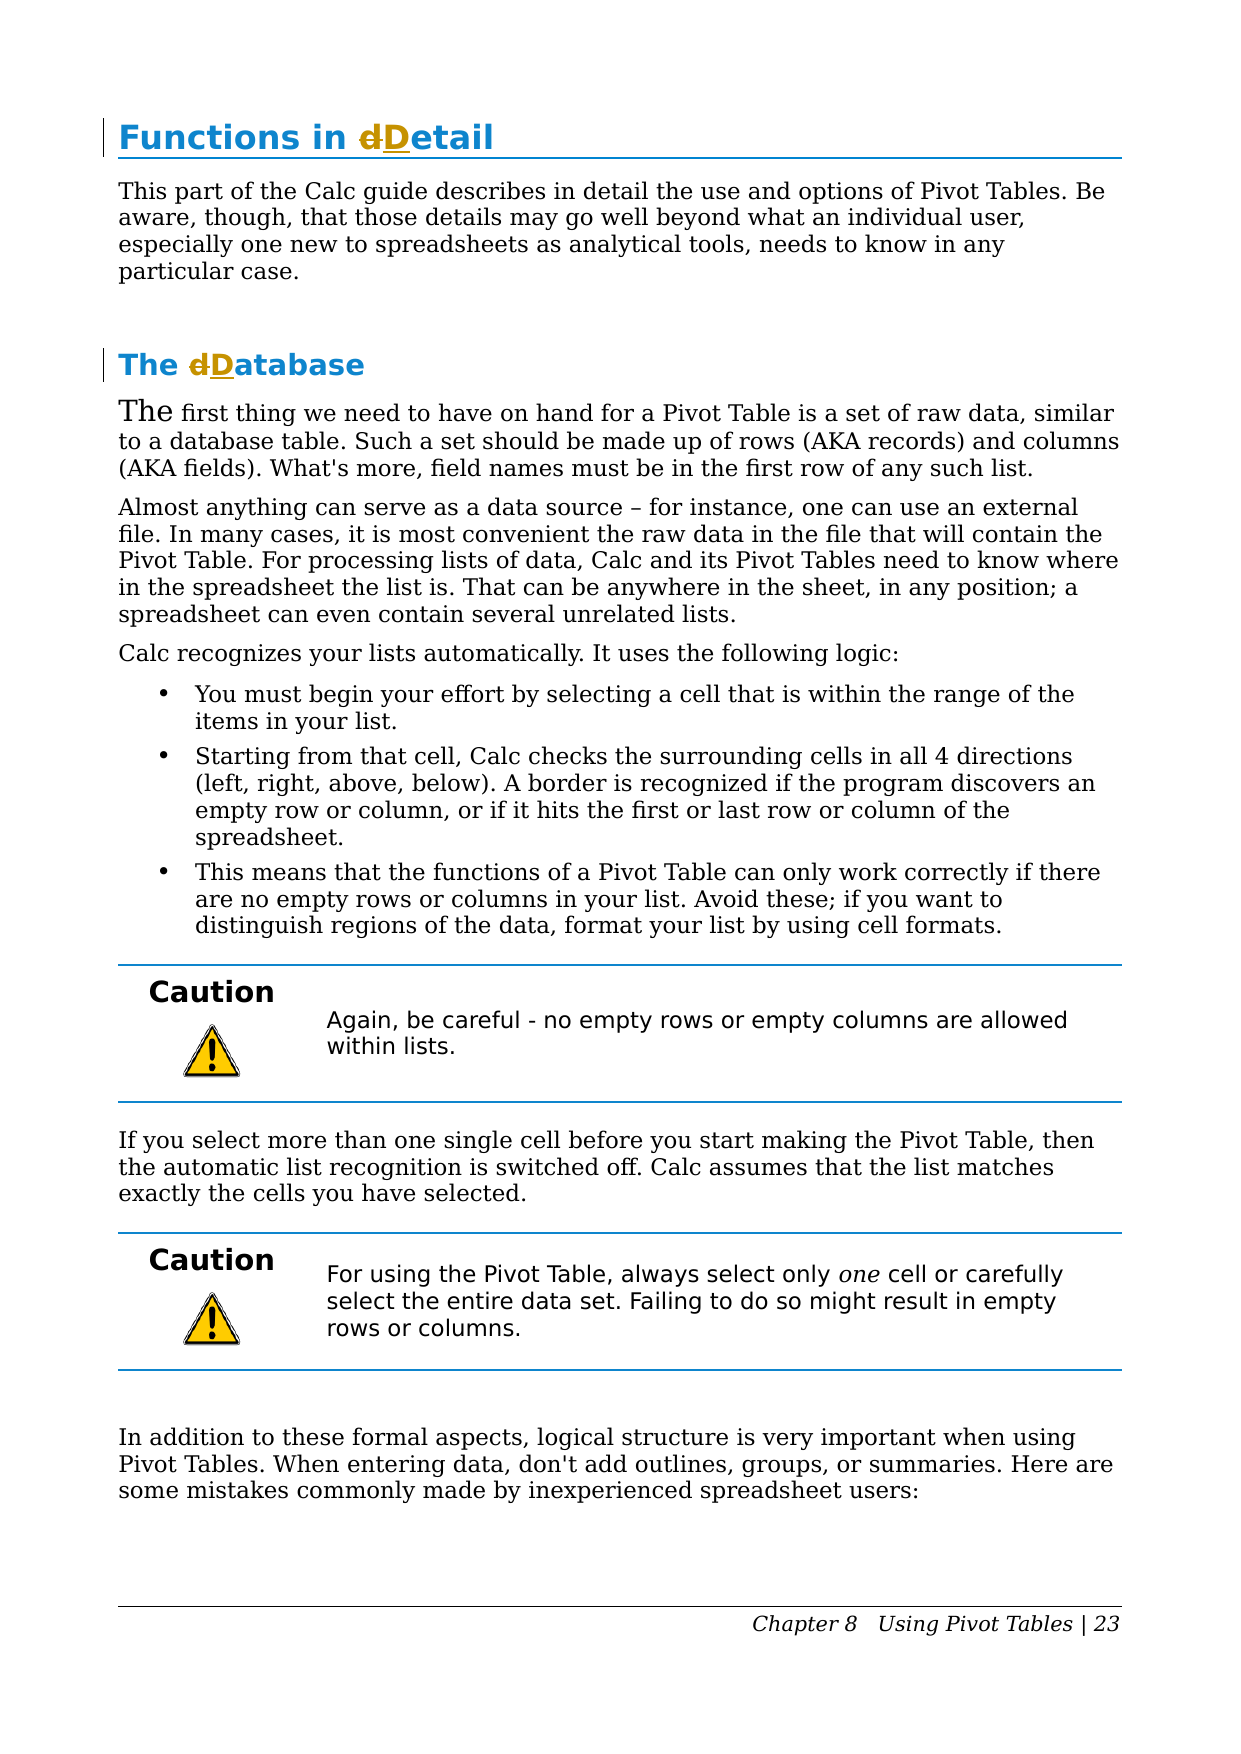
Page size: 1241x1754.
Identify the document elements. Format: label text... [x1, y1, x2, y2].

table_header For using the Pivot Table, always select only one cell or carefully select the entire data set. Failing to do so might result in empty rows or columns. [305, 1234, 1122, 1369]
list You must begin your effort by selecting a cell that is within the range of the items in your list. [156, 679, 1122, 735]
text The first thing we need to have on hand for a Pivot Table is a set of raw data, similar to a database table. Such a set should be made up of rows (AKA records) and columns (AKA fields). What's more, field names must be in the first row of any such list. [118, 394, 1122, 482]
picture [179, 1020, 244, 1081]
text This part of the Calc guide describes in detail the use and options of Pivot Tables. Be aware, though, that those details may go well beyond what an individual user, especially one new to spreadsheets as analytical tools, needs to know in any particular case. [118, 178, 1122, 284]
text Calc recognizes your lists automatically. It uses the following logic: [118, 640, 1122, 667]
text If you select more than one single cell before you start making the Pivot Table, then the automatic list recognition is switched off. Calc assumes that the list matches exactly the cells you have selected. [118, 1127, 1122, 1207]
subtitle Functions in Detail [118, 118, 1122, 157]
subtitle The Database [118, 348, 1122, 382]
table_header Caution [118, 1234, 305, 1369]
table_header Caution [118, 966, 305, 1101]
picture [179, 1288, 244, 1349]
list This means that the functions of a Pivot Table can only work correctly if there are no empty rows or columns in your list. Avoid these; if you want to distinguish regions of the data, format your list by using cell formats. [156, 857, 1122, 939]
text Almost anything can serve as a data source – for instance, one can use an external file. In many cases, it is most convenient the raw data in the file that will contain the Pivot Table. For processing lists of data, Calc and its Pivot Tables need to know where in the spreadsheet the list is. That can be anywhere in the sheet, in any position; a spreadsheet can even contain several unrelated lists. [118, 494, 1122, 627]
list Starting from that cell, Calc checks the surrounding cells in all 4 directions (left, right, above, below). A border is recognized if the program discovers an empty row or column, or if it hits the first or last row or column of the spreadsheet. [156, 741, 1122, 850]
table_header Again, be careful - no empty rows or empty columns are allowed within lists. [305, 966, 1122, 1101]
text In addition to these formal aspects, logical structure is very important when using Pivot Tables. When entering data, don't add outlines, groups, or summaries. Here are some mistakes commonly made by inexperienced spreadsheet users: [118, 1424, 1122, 1504]
